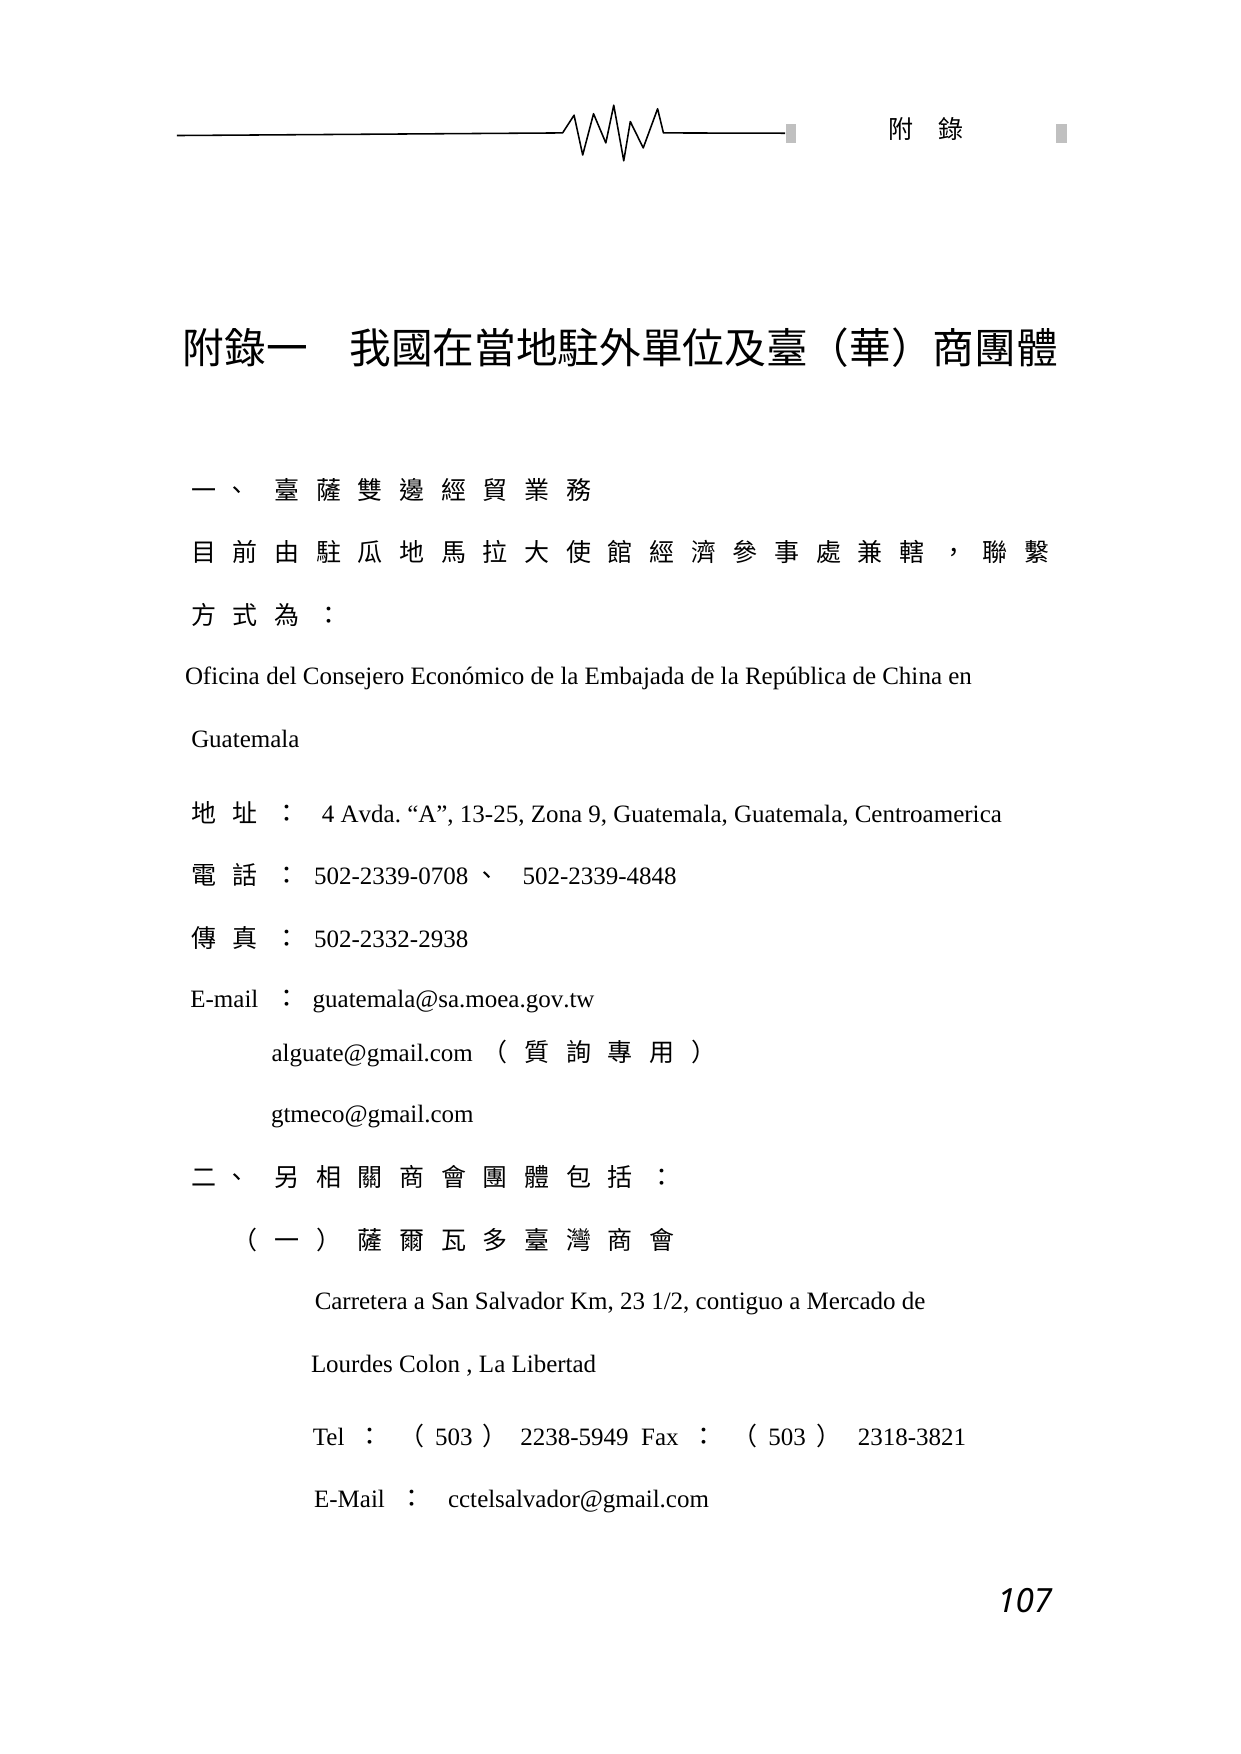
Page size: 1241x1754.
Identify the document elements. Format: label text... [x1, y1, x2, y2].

text 一、臺薩雙邊經貿業務 [183, 447, 1058, 509]
text Carretera a San Salvador Km, 23 1/2, contiguo a Mercado de [281, 1259, 1058, 1322]
text E-mail：guatemala@sa.moea.gov.tw [183, 947, 1058, 1009]
text Oficina del Consejero Económico de la Embajada de la República de China en Guatemala [183, 634, 1058, 759]
text 傳真：502-2332-2938 [183, 884, 1058, 947]
text 電話：502-2339-0708、502-2339-4848 [183, 822, 1058, 884]
text Tel：（503）2238-5949 Fax：（503）2318-3821 [281, 1384, 1058, 1447]
text （一）薩爾瓦多臺灣商會 [207, 1197, 1058, 1259]
text 目前由駐瓜地馬拉大使館經濟參事處兼轄，聯繫方式為： [183, 509, 1058, 634]
text 二、另相關商會團體包括： [183, 1134, 1058, 1197]
text Lourdes Colon , La Libertad [281, 1322, 1058, 1384]
text 地址：4 Avda. “A”, 13-25, Zona 9, Guatemala, Guatemala, Centroamerica [183, 759, 1058, 822]
text E-Mail：cctelsalvador@gmail.com [281, 1447, 1058, 1509]
text 附錄一 我國在當地駐外單位及臺（華）商團體 [183, 304, 1058, 366]
text alguate@gmail.com（質詢專用） [183, 1009, 1058, 1072]
text gtmeco@gmail.com [183, 1072, 1058, 1134]
